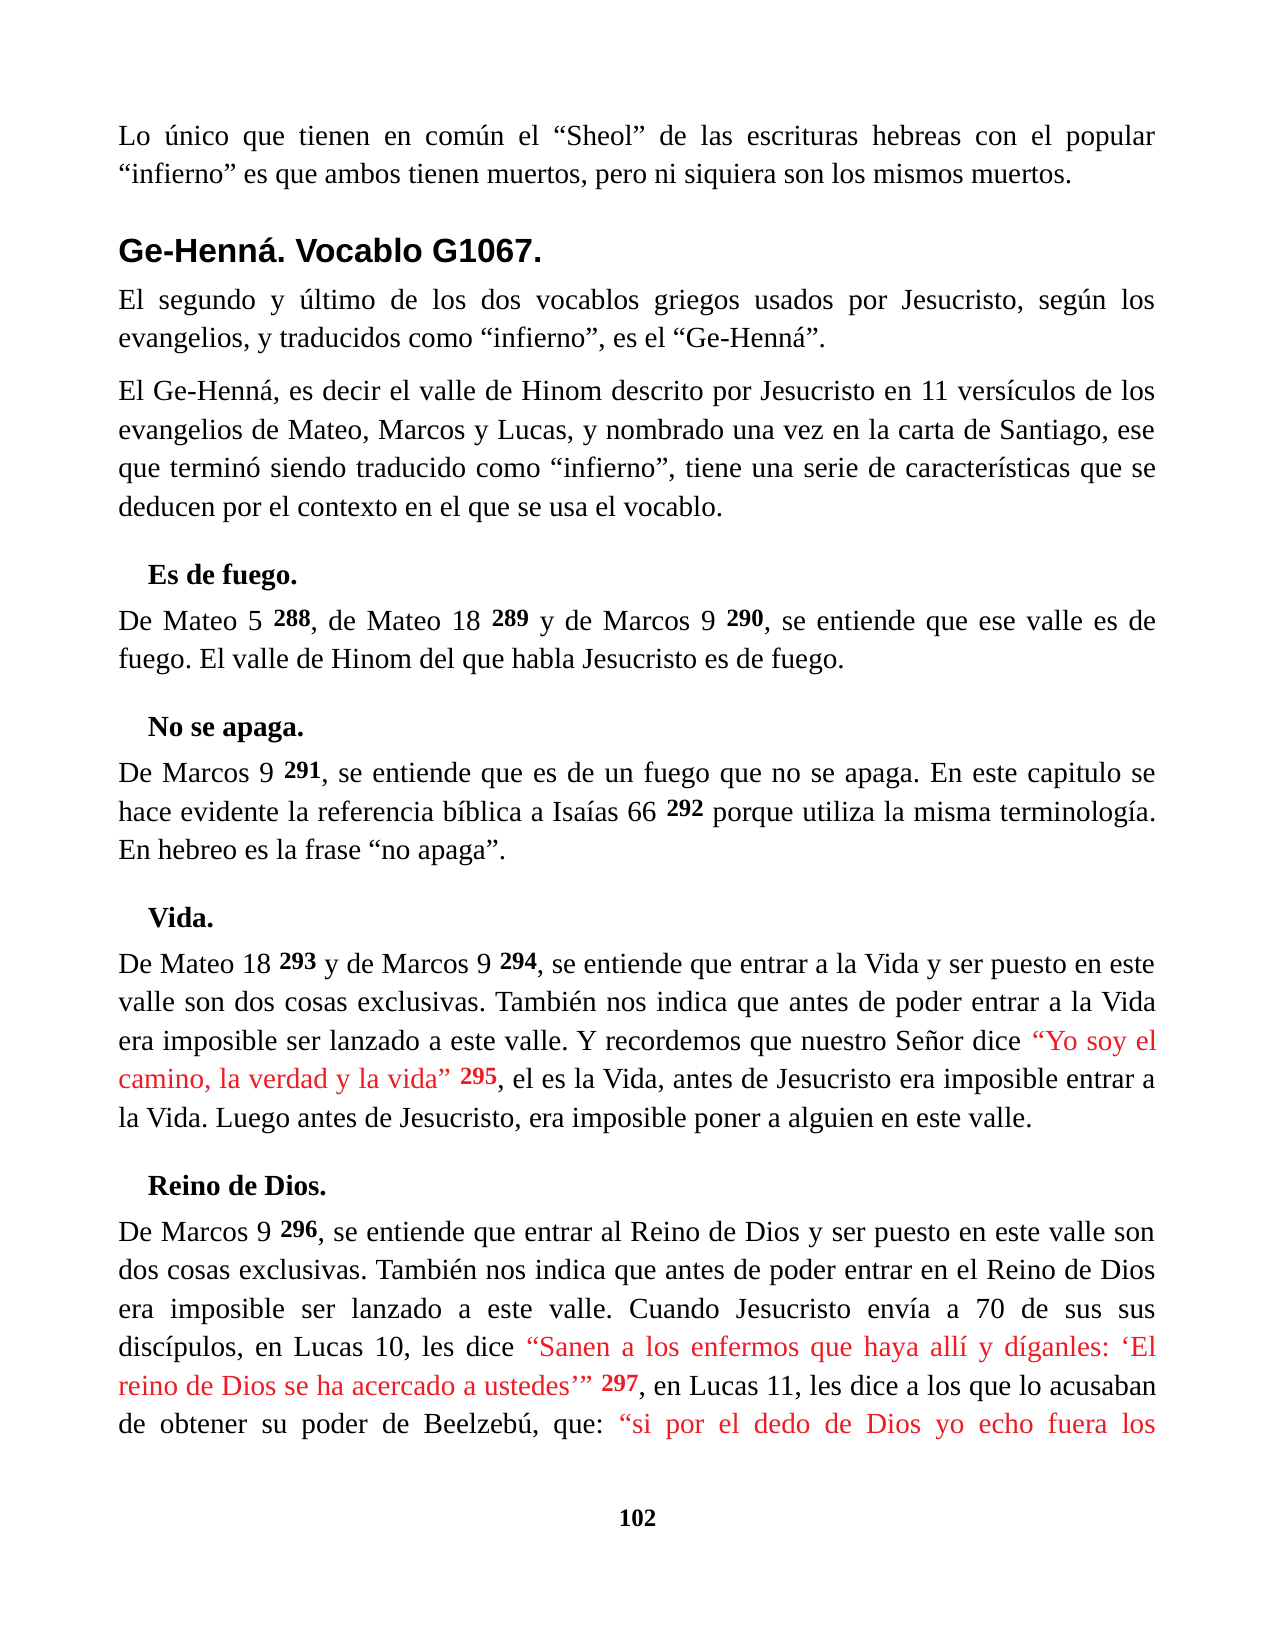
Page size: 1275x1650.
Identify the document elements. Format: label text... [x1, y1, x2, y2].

subtitle Vida. [148, 900, 1157, 933]
text De Marcos 9 , se entiende que entrar al Reino de Dios y ser puesto en este valle son dos cosas exclusivas. También nos indica que antes de poder entrar en el Reino de Dios era imposible ser lanzado a este valle. Cuando Jesucristo envía a 70 de sus sus discípulos, en Lucas 10, les dice “Sanen a los enfermos que haya allí y díganles: ‘El reino de Dios se ha acercado a ustedes’” , en Lucas 11, les dice a los que lo acusaban de obtener su poder de Beelzebú, que: “si por el dedo de Dios yo echo fuera los [118, 1214, 1157, 1440]
text El segundo y último de los dos vocablos griegos usados por Jesucristo, según los evangelios, y traducidos como “infierno”, es el “Ge-Henná”. [118, 282, 1157, 354]
subtitle Ge-Henná. Vocablo G1067. [118, 231, 1157, 269]
text De Marcos 9 , se entiende que es de un fuego que no se apaga. En este capitulo se hace evidente la referencia bíblica a Isaías 66 porque utiliza la misma terminología. En hebreo es la frase “no apaga”. [118, 755, 1157, 866]
subtitle Reino de Dios. [148, 1168, 1157, 1201]
text De Mateo 18 y de Marcos 9 , se entiende que entrar a la Vida y ser puesto en este valle son dos cosas exclusivas. También nos indica que antes de poder entrar a la Vida era imposible ser lanzado a este valle. Y recordemos que nuestro Señor dice “Yo soy el camino, la verdad y la vida” , el es la Vida, antes de Jesucristo era imposible entrar a la Vida. Luego antes de Jesucristo, era imposible poner a alguien en este valle. [118, 946, 1157, 1134]
text Lo único que tienen en común el “Sheol” de las escrituras hebreas con el popular “infierno” es que ambos tienen muertos, pero ni siquiera son los mismos muertos. [118, 118, 1157, 190]
subtitle Es de fuego. [148, 557, 1157, 590]
text El Ge-Henná, es decir el valle de Hinom descrito por Jesucristo en 11 versículos de los evangelios de Mateo, Marcos y Lucas, y nombrado una vez en la carta de Santiago, ese que terminó siendo traducido como “infierno”, tiene una serie de características que se deducen por el contexto en el que se usa el vocablo. [118, 373, 1157, 523]
subtitle No se apaga. [148, 709, 1157, 743]
text De Mateo 5 , de Mateo 18 y de Marcos 9 , se entiende que ese valle es de fuego. El valle de Hinom del que habla Jesucristo es de fuego. [118, 603, 1157, 675]
